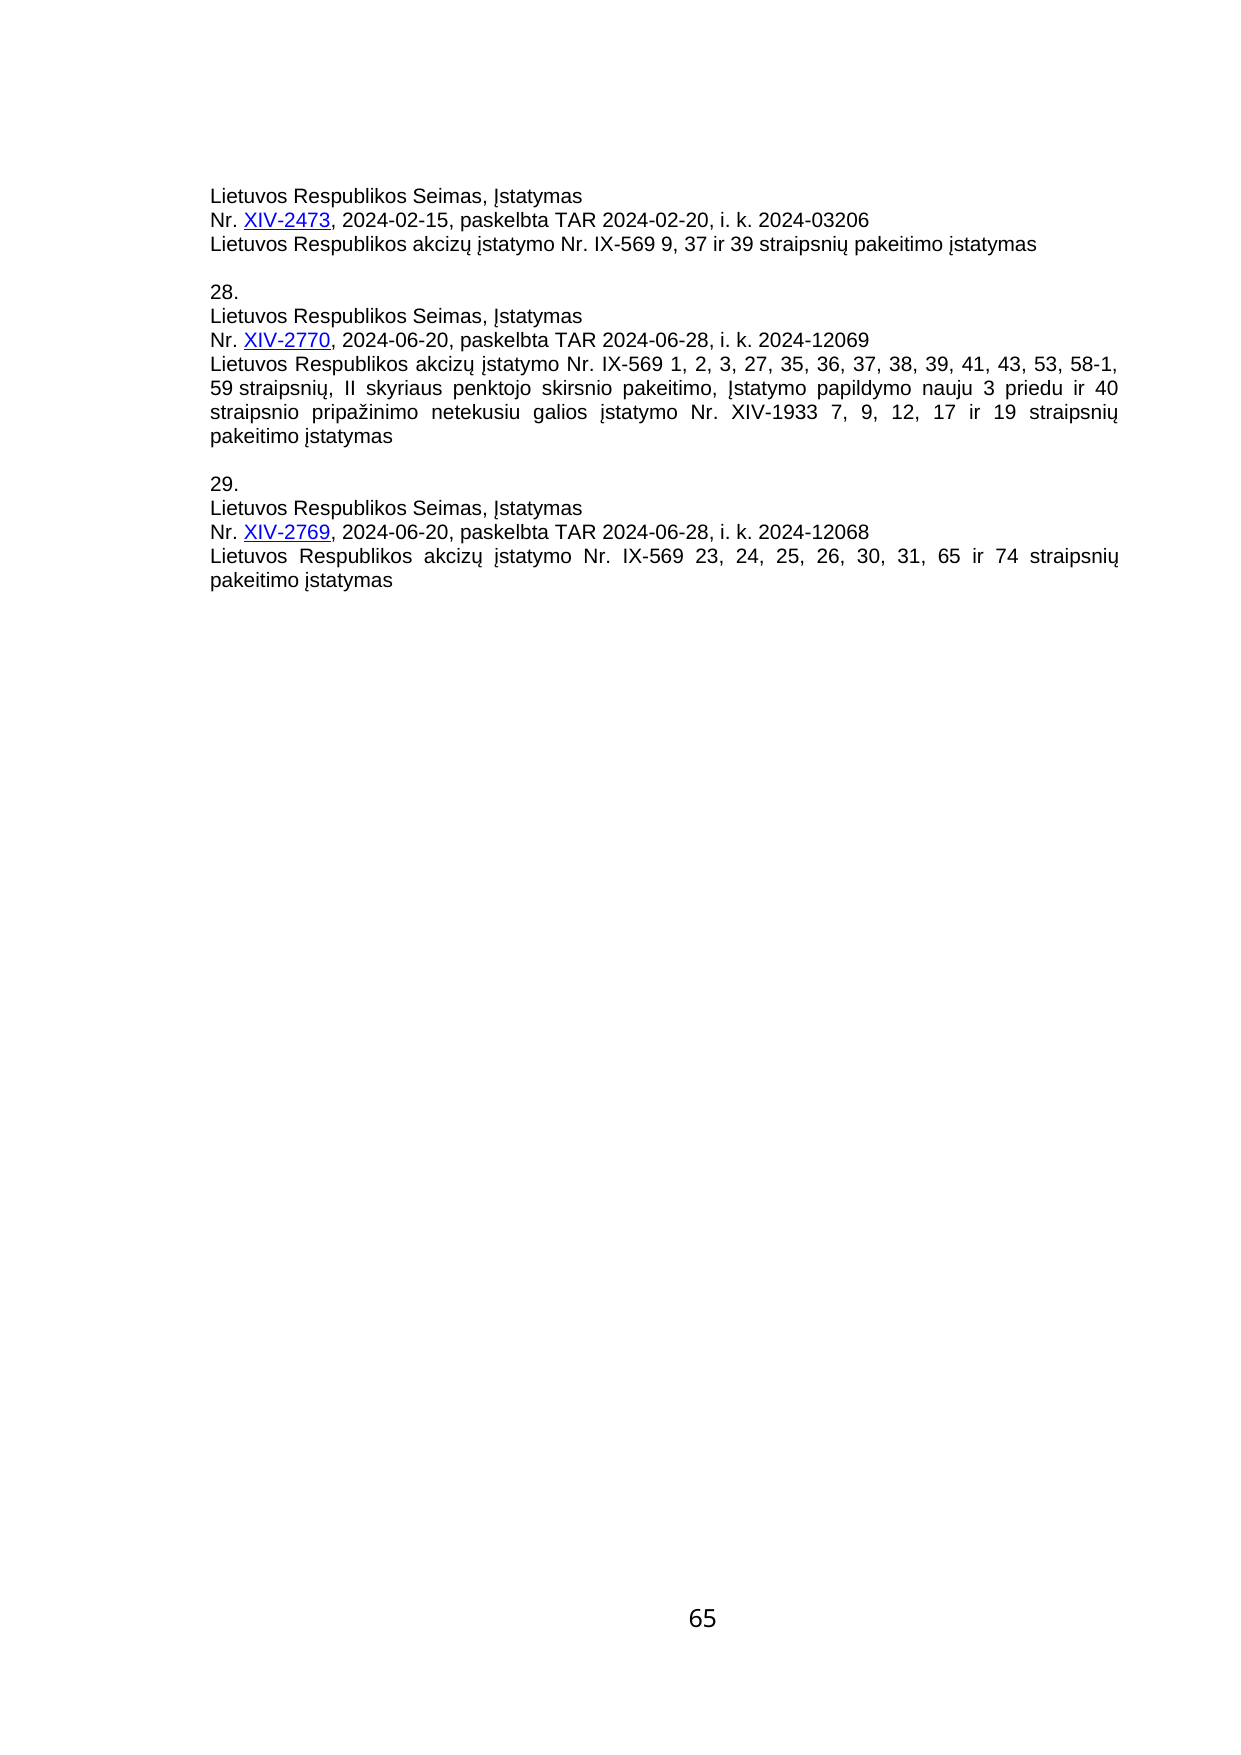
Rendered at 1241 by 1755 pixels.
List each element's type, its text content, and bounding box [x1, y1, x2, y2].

text Nr. XIV-2769, 2024-06-20, paskelbta TAR 2024-06-28, i. k. 2024-12068 [210, 519, 1120, 543]
text Lietuvos Respublikos Seimas, Įstatymas [210, 184, 1120, 208]
text Lietuvos Respublikos akcizų įstatymo Nr. IX-569 1, 2, 3, 27, 35, 36, 37, 38, 39, 41, 43, 53, 58-1, 59 straipsnių, II skyriaus penktojo skirsnio pakeitimo, Įstatymo papildymo nauju 3 priedu ir 40 straipsnio pripažinimo netekusiu galios įstatymo Nr. XIV-1933 7, 9, 12, 17 ir 19 straipsnių pakeitimo įstatymas [210, 352, 1120, 448]
text Lietuvos Respublikos akcizų įstatymo Nr. IX-569 9, 37 ir 39 straipsnių pakeitimo įstatymas [210, 232, 1120, 256]
text Nr. XIV-2770, 2024-06-20, paskelbta TAR 2024-06-28, i. k. 2024-12069 [210, 328, 1120, 352]
text 28. [210, 280, 1120, 304]
text Lietuvos Respublikos Seimas, Įstatymas [210, 304, 1120, 328]
text Lietuvos Respublikos Seimas, Įstatymas [210, 496, 1120, 519]
text 29. [210, 472, 1120, 496]
text Nr. XIV-2473, 2024-02-15, paskelbta TAR 2024-02-20, i. k. 2024-03206 [210, 208, 1120, 232]
text Lietuvos Respublikos akcizų įstatymo Nr. IX-569 23, 24, 25, 26, 30, 31, 65 ir 74 straipsnių pakeitimo įstatymas [210, 543, 1120, 591]
